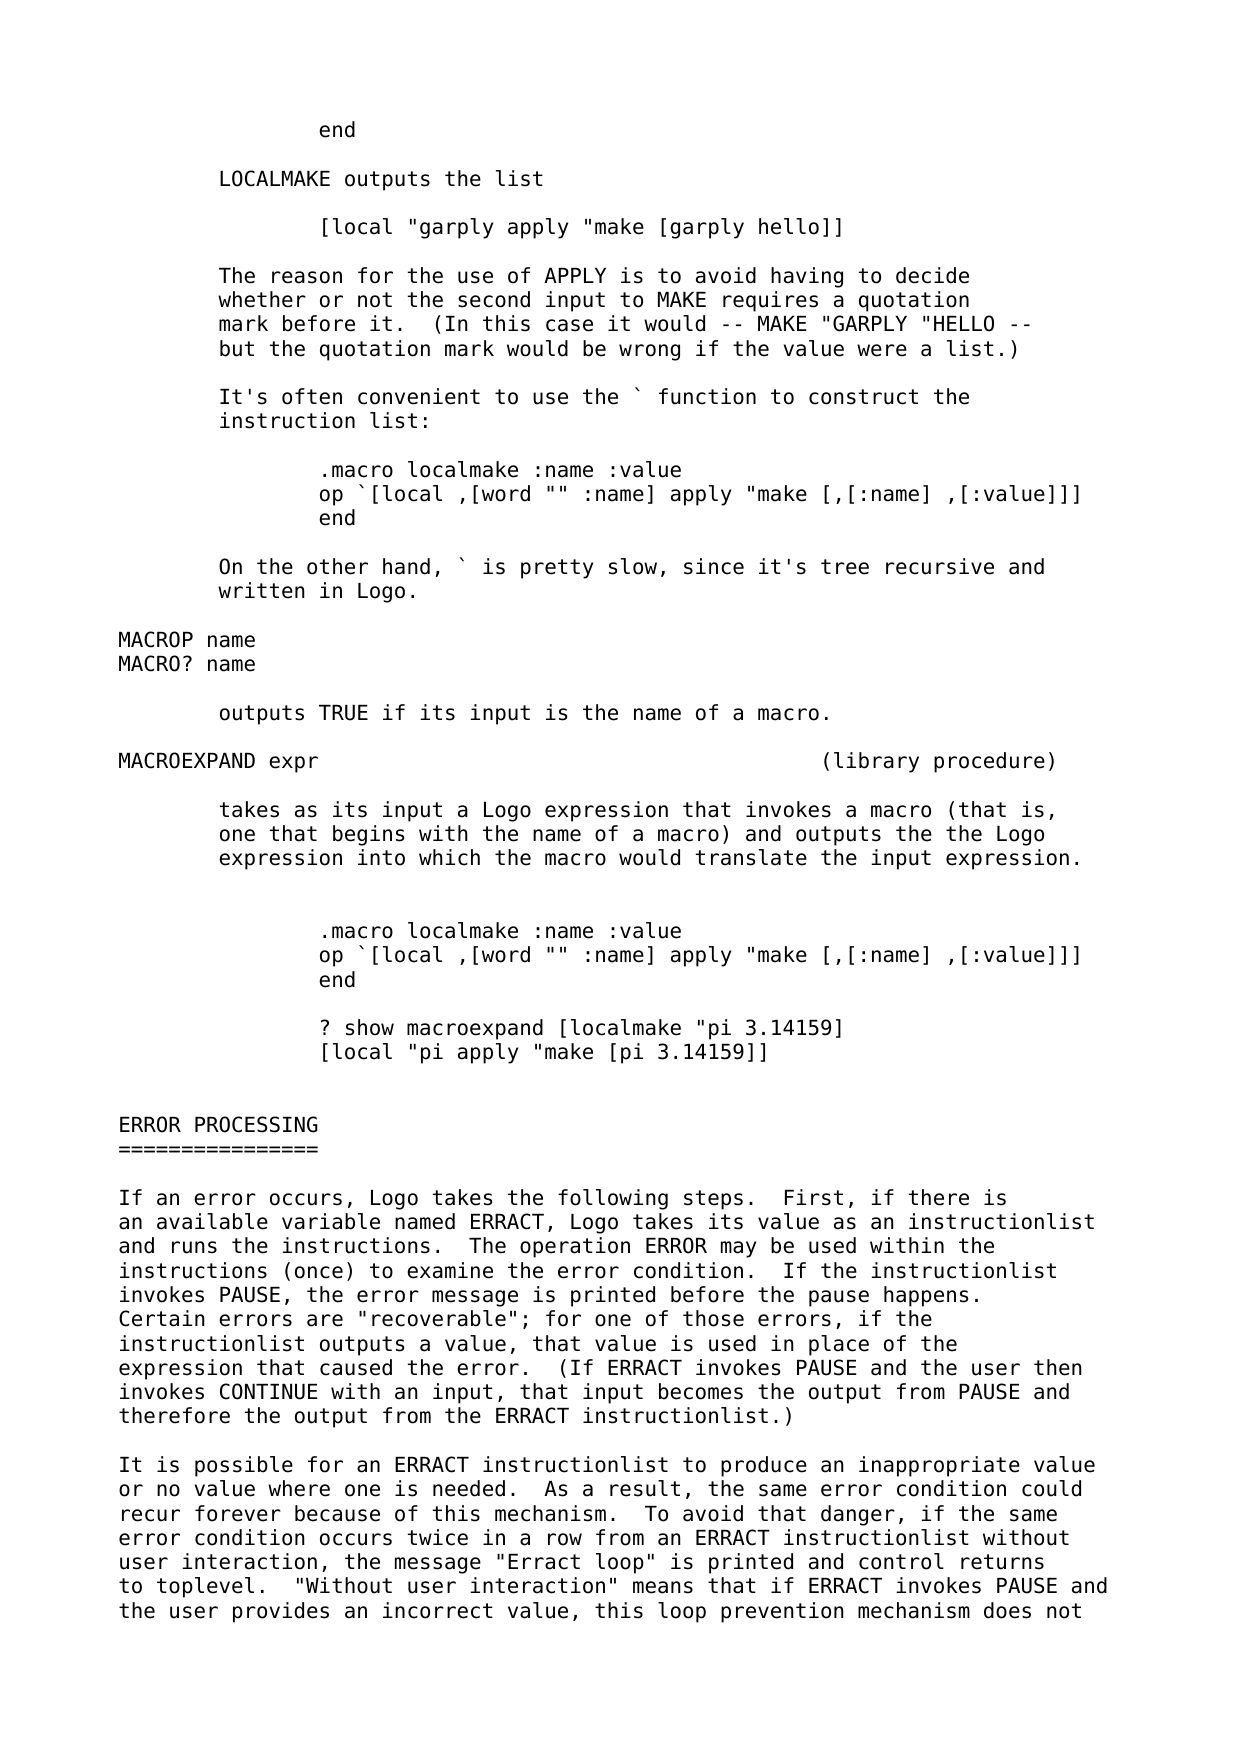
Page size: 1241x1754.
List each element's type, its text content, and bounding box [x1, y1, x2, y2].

text MACROP name [118, 628, 1122, 652]
text The reason for the use of APPLY is to avoid having to decide [118, 264, 1122, 288]
text ================ [118, 1137, 1122, 1162]
text On the other hand, ` is pretty slow, since it's tree recursive and [118, 555, 1122, 579]
text to toplevel. "Without user interaction" means that if ERRACT invokes PAUSE and [118, 1574, 1122, 1599]
text .macro localmake :name :value [118, 458, 1122, 482]
text the user provides an incorrect value, this loop prevention mechanism does not [118, 1599, 1122, 1623]
text op `[local ,[word "" :name] apply "make [,[:name] ,[:value]]] [118, 943, 1122, 968]
text Certain errors are "recoverable"; for one of those errors, if the [118, 1307, 1122, 1332]
text outputs TRUE if its input is the name of a macro. [118, 701, 1122, 725]
text and runs the instructions. The operation ERROR may be used within the [118, 1234, 1122, 1259]
text one that begins with the name of a macro) and outputs the the Logo [118, 822, 1122, 846]
text end [118, 968, 1122, 992]
text ERROR PROCESSING [118, 1113, 1122, 1137]
text It's often convenient to use the ` function to construct the [118, 385, 1122, 409]
text user interaction, the message "Erract loop" is printed and control returns [118, 1550, 1122, 1574]
text or no value where one is needed. As a result, the same error condition could [118, 1477, 1122, 1502]
text but the quotation mark would be wrong if the value were a list.) [118, 337, 1122, 361]
text mark before it. (In this case it would -- MAKE "GARPLY "HELLO -- [118, 312, 1122, 337]
text instructions (once) to examine the error condition. If the instructionlist [118, 1259, 1122, 1283]
text error condition occurs twice in a row from an ERRACT instructionlist without [118, 1526, 1122, 1550]
text instruction list: [118, 409, 1122, 434]
text If an error occurs, Logo takes the following steps. First, if there is [118, 1186, 1122, 1210]
text [local "pi apply "make [pi 3.14159]] [118, 1040, 1122, 1065]
text instructionlist outputs a value, that value is used in place of the [118, 1332, 1122, 1356]
text [local "garply apply "make [garply hello]] [118, 215, 1122, 239]
text invokes PAUSE, the error message is printed before the pause happens. [118, 1283, 1122, 1307]
text end [118, 118, 1122, 142]
text LOCALMAKE outputs the list [118, 167, 1122, 191]
text takes as its input a Logo expression that invokes a macro (that is, [118, 798, 1122, 822]
text op `[local ,[word "" :name] apply "make [,[:name] ,[:value]]] [118, 482, 1122, 506]
text It is possible for an ERRACT instructionlist to produce an inappropriate value [118, 1453, 1122, 1477]
text ? show macroexpand [localmake "pi 3.14159] [118, 1016, 1122, 1040]
text whether or not the second input to MAKE requires a quotation [118, 288, 1122, 312]
text .macro localmake :name :value [118, 919, 1122, 943]
text MACROEXPAND expr (library procedure) [118, 749, 1122, 773]
text an available variable named ERRACT, Logo takes its value as an instructionlist [118, 1210, 1122, 1234]
text invokes CONTINUE with an input, that input becomes the output from PAUSE and [118, 1380, 1122, 1404]
text expression into which the macro would translate the input expression. [118, 846, 1122, 871]
text MACRO? name [118, 652, 1122, 676]
text recur forever because of this mechanism. To avoid that danger, if the same [118, 1502, 1122, 1526]
text expression that caused the error. (If ERRACT invokes PAUSE and the user then [118, 1356, 1122, 1380]
text end [118, 506, 1122, 531]
text written in Logo. [118, 579, 1122, 603]
text therefore the output from the ERRACT instructionlist.) [118, 1404, 1122, 1429]
